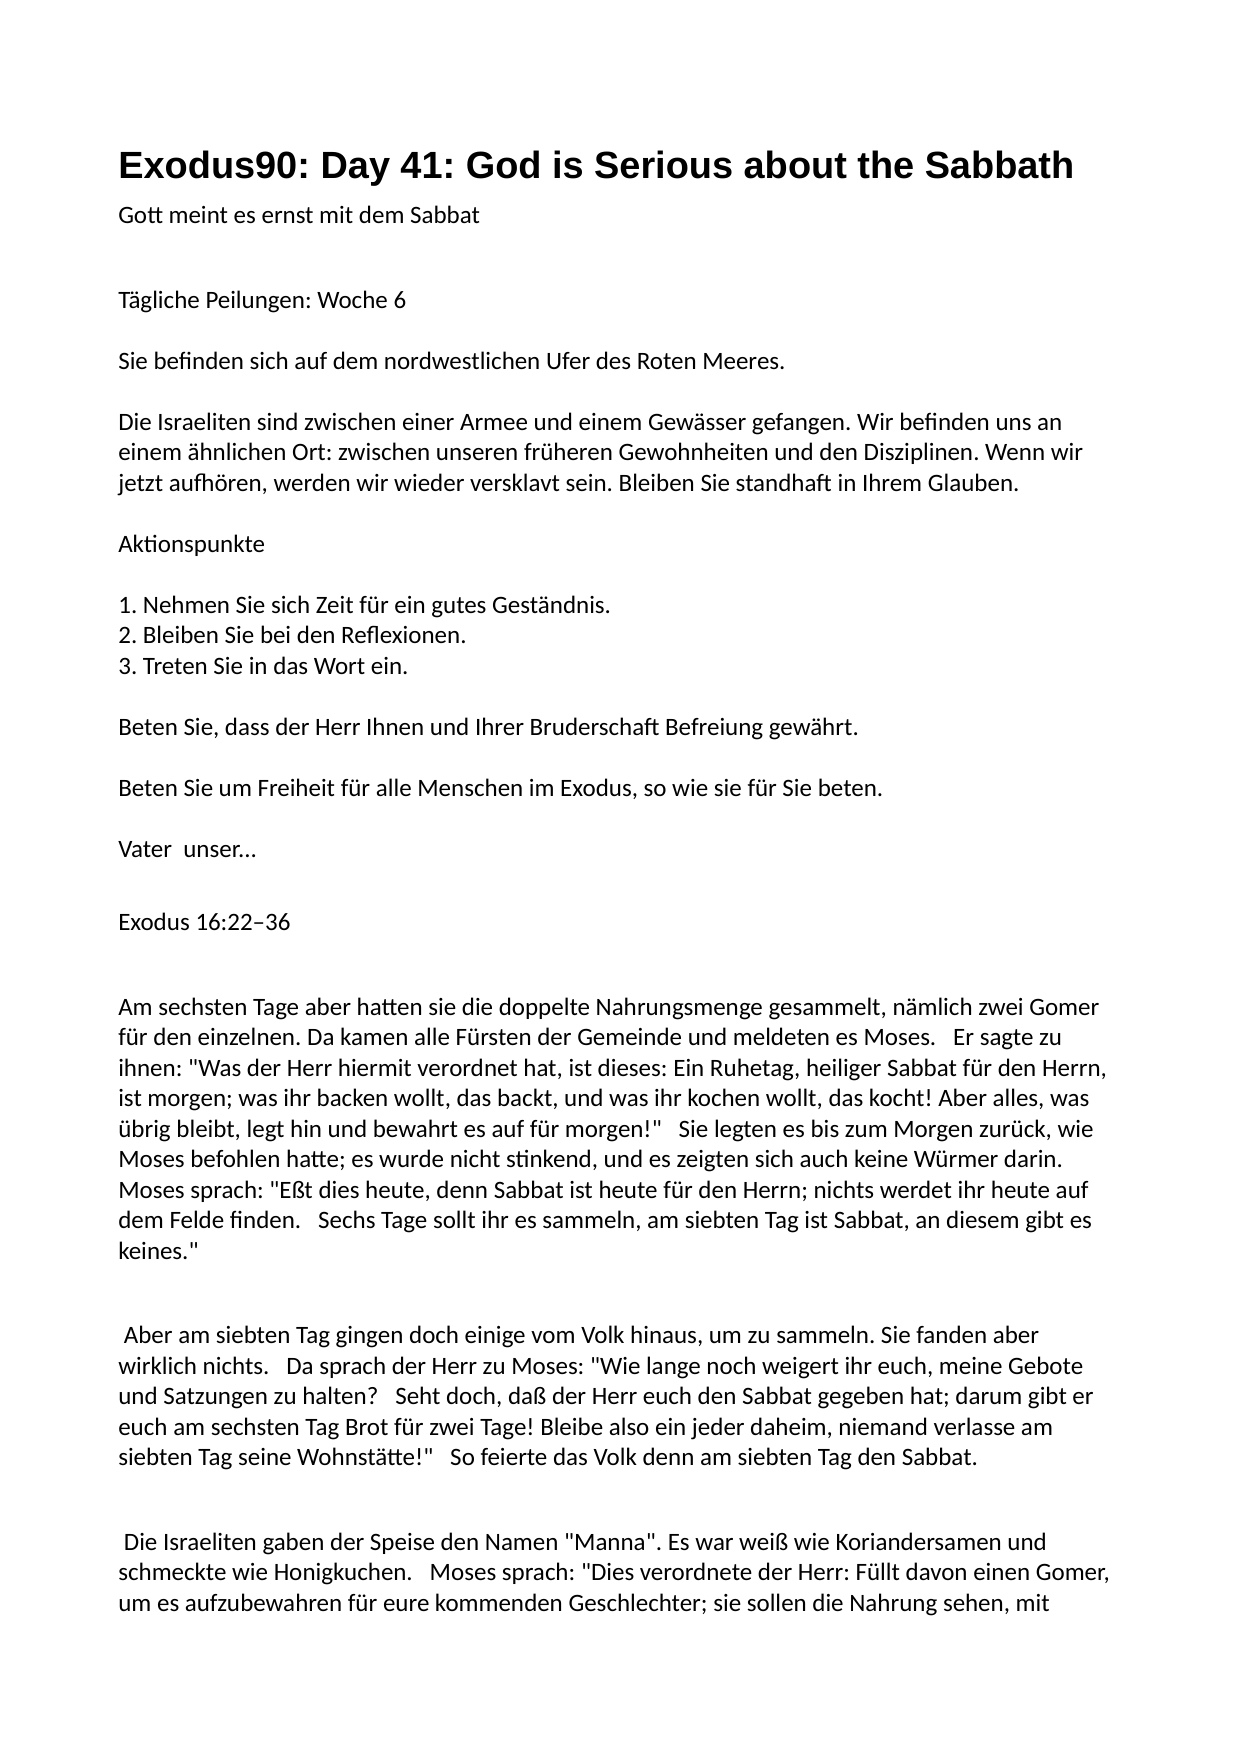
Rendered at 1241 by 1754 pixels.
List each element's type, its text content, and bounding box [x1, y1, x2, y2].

text Exodus 16:22–36 [118, 906, 1122, 937]
text Die Israeliten gaben der Speise den Namen "Manna". Es war weiß wie Koriandersamen und schmeckte wie Honigkuchen. Moses sprach: "Dies verordnete der Herr: Füllt davon einen Gomer, um es aufzubewahren für eure kommenden Geschlechter; sie sollen die Nahrung sehen, mit [118, 1526, 1122, 1618]
subtitle Exodus90: Day 41: God is Serious about the Sabbath [118, 143, 1122, 187]
text Tägliche Peilungen: Woche 6 Sie befinden sich auf dem nordwestlichen Ufer des Roten Meeres. Die Israeliten sind zwischen einer Armee und einem Gewässer gefangen. Wir befinden uns an einem ähnlichen Ort: zwischen unseren früheren Gewohnheiten und den Disziplinen. Wenn wir jetzt aufhören, werden wir wieder versklavt sein. Bleiben Sie standhaft in Ihrem Glauben. Aktionspunkte 1. Nehmen Sie sich Zeit für ein gutes Geständnis. 2. Bleiben Sie bei den Reflexionen. 3. Treten Sie in das Wort ein. Beten Sie, dass der Herr Ihnen und Ihrer Bruderschaft Befreiung gewährt. Beten Sie um Freiheit für alle Menschen im Exodus, so wie sie für Sie beten. Vater unser... [118, 284, 1122, 894]
text Aber am siebten Tag gingen doch einige vom Volk hinaus, um zu sammeln. Sie fanden aber wirklich nichts. Da sprach der Herr zu Moses: "Wie lange noch weigert ihr euch, meine Gebote und Satzungen zu halten? Seht doch, daß der Herr euch den Sabbat gegeben hat; darum gibt er euch am sechsten Tag Brot für zwei Tage! Bleibe also ein jeder daheim, niemand verlasse am siebten Tag seine Wohnstätte!" So feierte das Volk denn am siebten Tag den Sabbat. [118, 1319, 1122, 1472]
text Gott meint es ernst mit dem Sabbat [118, 199, 1122, 230]
text Am sechsten Tage aber hatten sie die doppelte Nahrungsmenge gesammelt, nämlich zwei Gomer für den einzelnen. Da kamen alle Fürsten der Gemeinde und meldeten es Moses. Er sagte zu ihnen: "Was der Herr hiermit verordnet hat, ist dieses: Ein Ruhetag, heiliger Sabbat für den Herrn, ist morgen; was ihr backen wollt, das backt, und was ihr kochen wollt, das kocht! Aber alles, was übrig bleibt, legt hin und bewahrt es auf für morgen!" Sie legten es bis zum Morgen zurück, wie Moses befohlen hatte; es wurde nicht stinkend, und es zeigten sich auch keine Würmer darin. Moses sprach: "Eßt dies heute, denn Sabbat ist heute für den Herrn; nichts werdet ihr heute auf dem Felde finden. Sechs Tage sollt ihr es sammeln, am siebten Tag ist Sabbat, an diesem gibt es keines." [118, 991, 1122, 1265]
